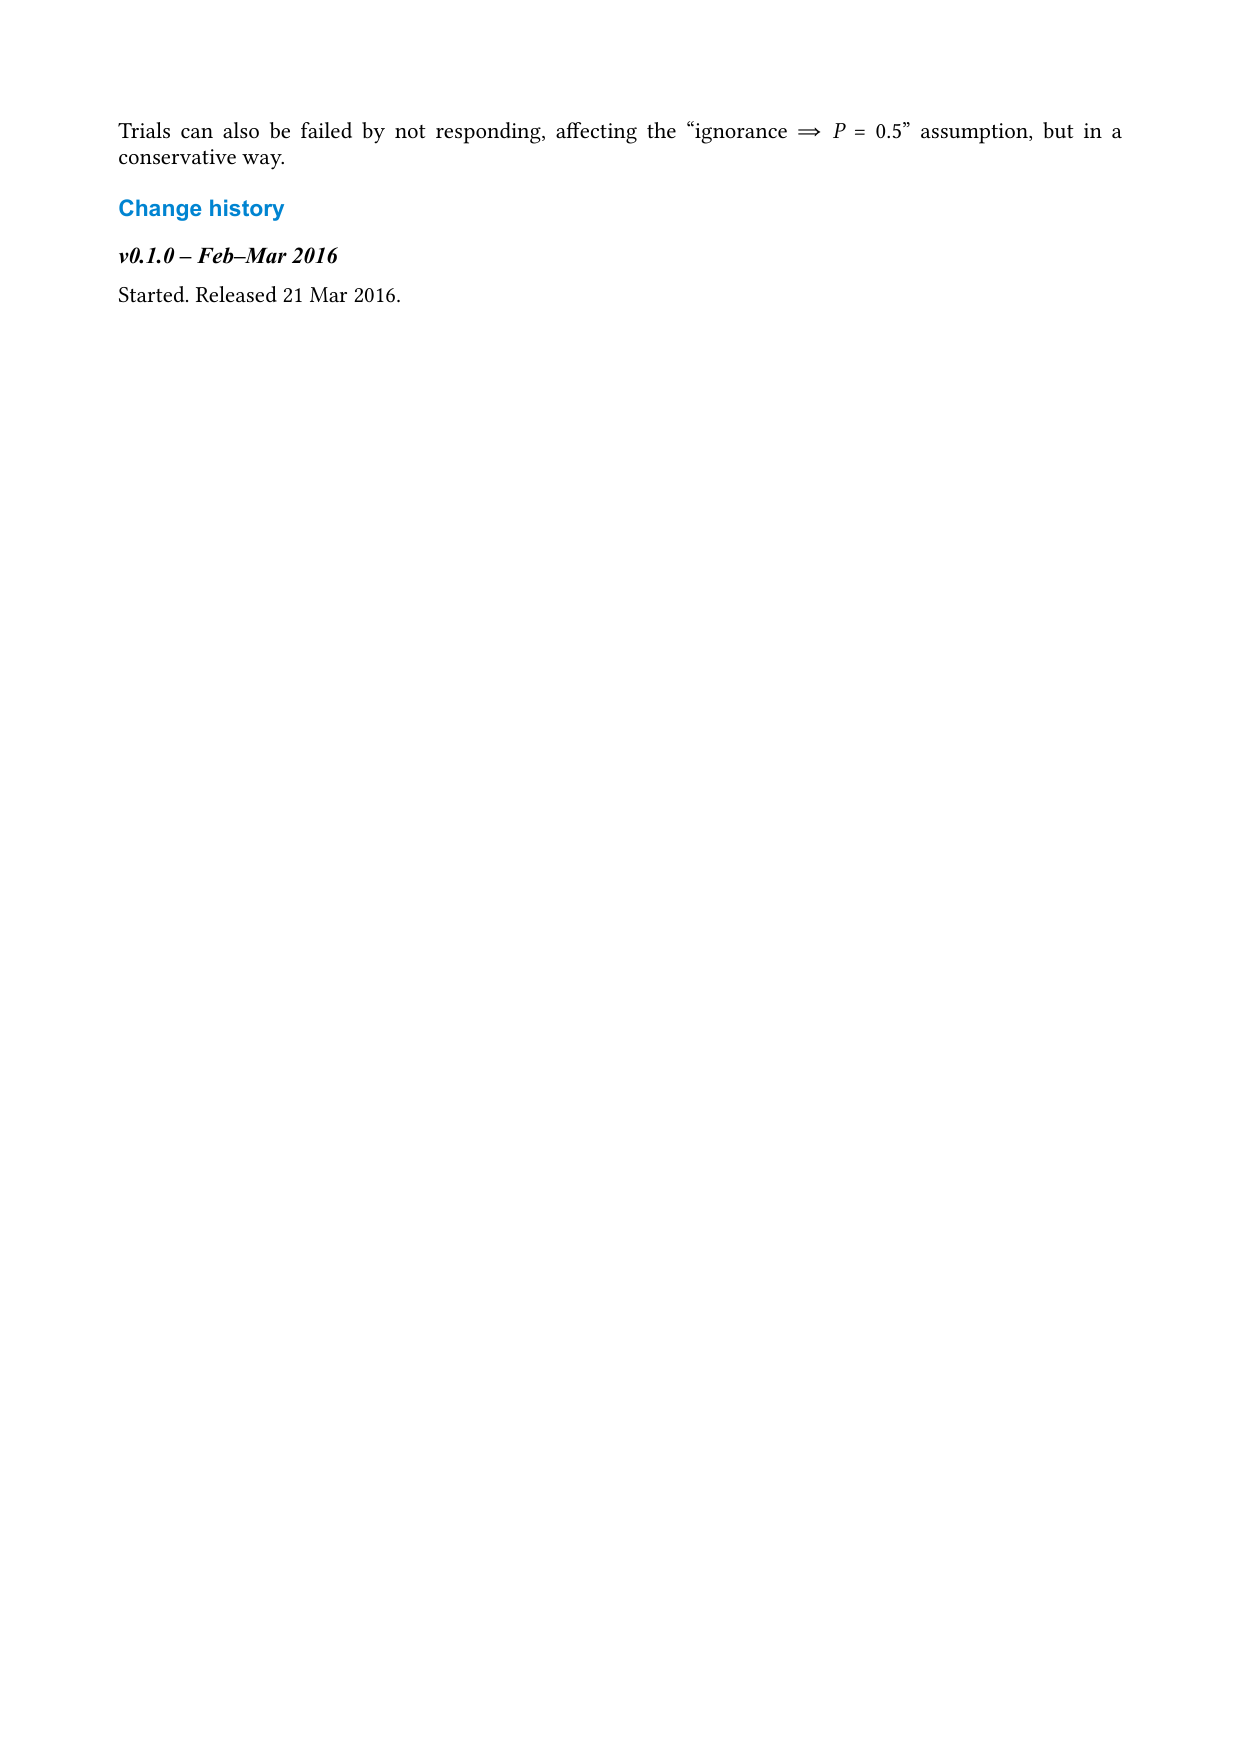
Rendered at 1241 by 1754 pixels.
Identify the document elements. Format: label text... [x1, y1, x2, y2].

subtitle v0.1.0 – Feb–Mar 2016 [118, 243, 1122, 269]
text Trials can also be failed by not responding, affecting the “ignorance ⇒ P = 0.5” assumption, but in a conservative way. [118, 118, 1122, 170]
text Started. Released 21 Mar 2016. [118, 281, 1122, 308]
subtitle Change history [118, 195, 1122, 222]
